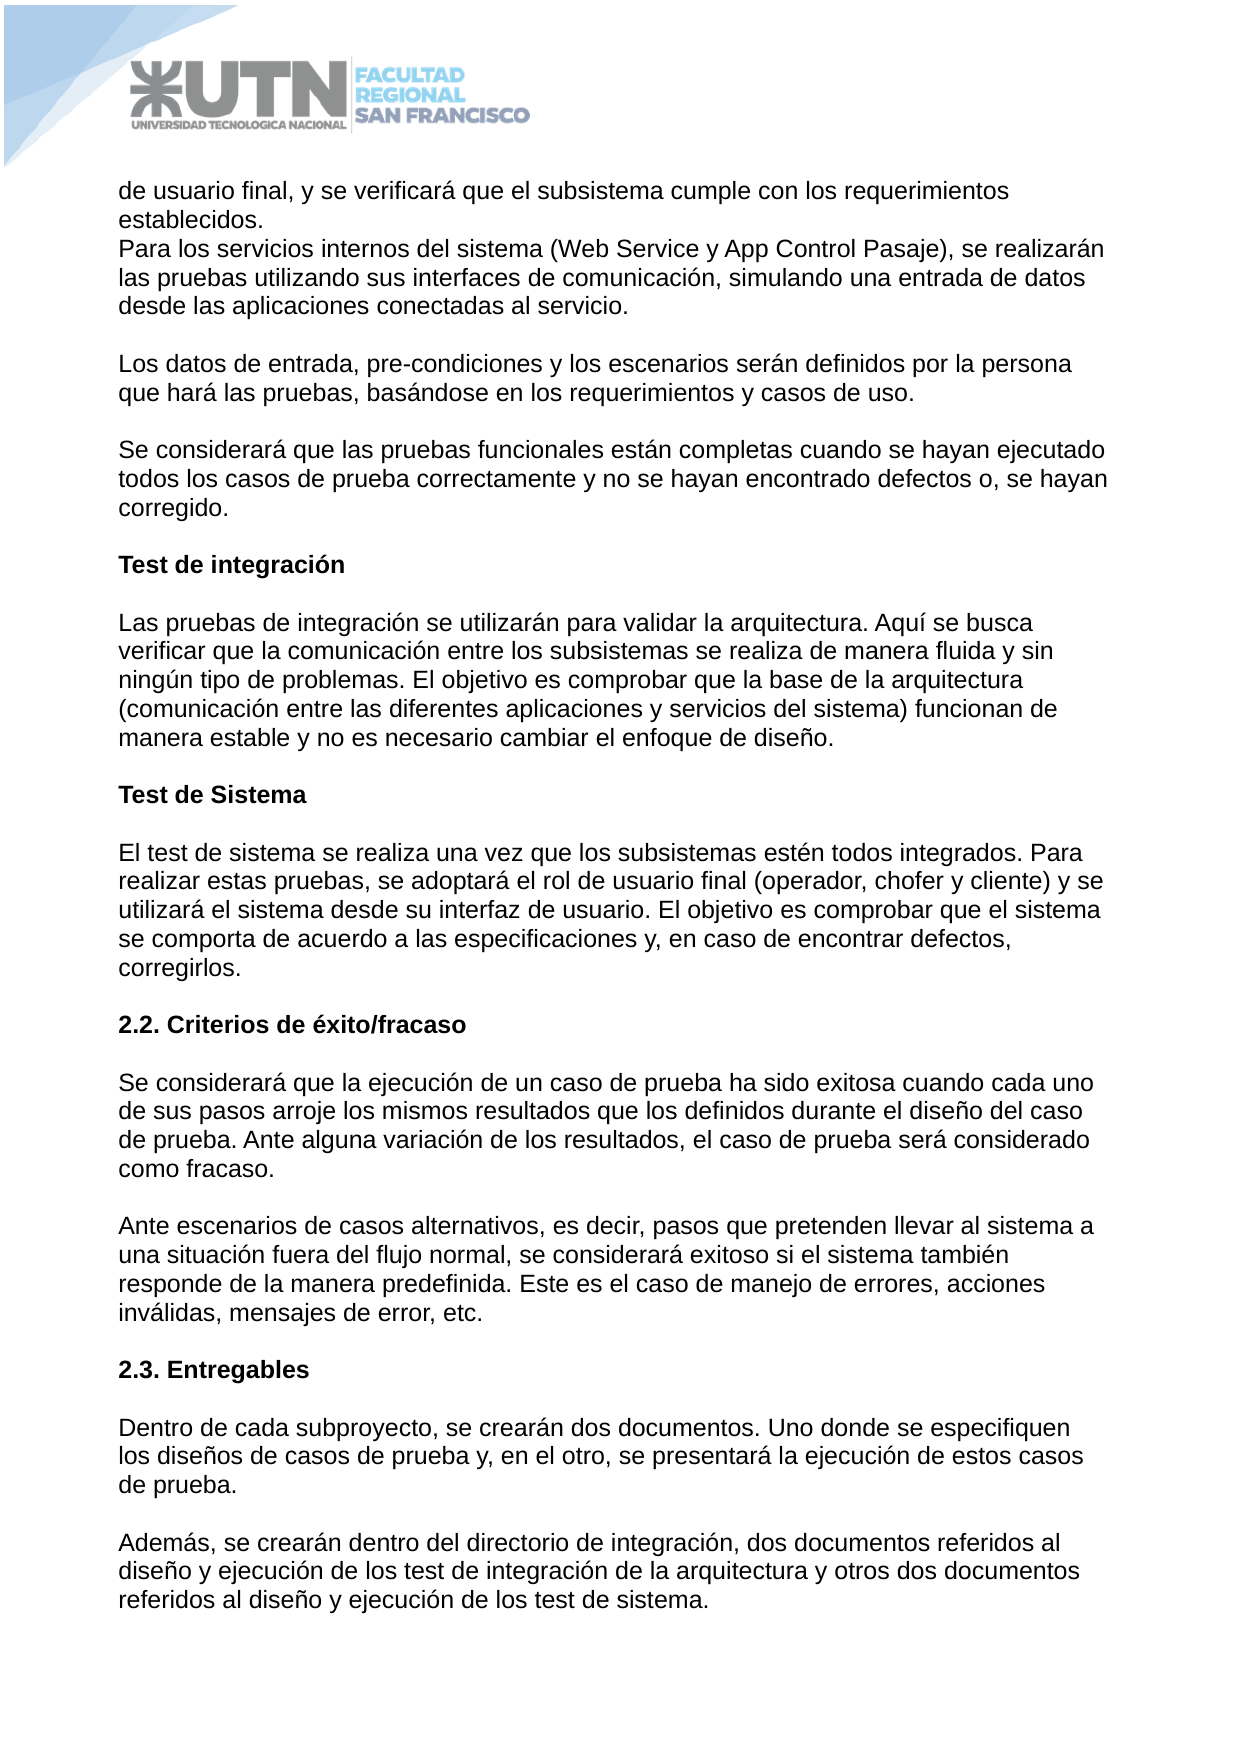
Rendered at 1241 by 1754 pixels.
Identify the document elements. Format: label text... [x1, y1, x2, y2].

text El test de sistema se realiza una vez que los subsistemas estén todos integrados. Para realizar estas pruebas, se adoptará el rol de usuario final (operador, chofer y cliente) y se utilizará el sistema desde su interfaz de usuario. El objetivo es comprobar que el sistema se comporta de acuerdo a las especificaciones y, en caso de encontrar defectos, corregirlos. [118, 838, 1110, 981]
text Se considerará que la ejecución de un caso de prueba ha sido exitosa cuando cada uno de sus pasos arroje los mismos resultados que los definidos durante el diseño del caso de prueba. Ante alguna variación de los resultados, el caso de prueba será considerado como fracaso. [118, 1068, 1110, 1183]
text Ante escenarios de casos alternativos, es decir, pasos que pretenden llevar al sistema a una situación fuera del flujo normal, se considerará exitoso si el sistema también responde de la manera predefinida. Este es el caso de manejo de errores, acciones inválidas, mensajes de error, etc. [118, 1211, 1110, 1326]
text 2.2. Criterios de éxito/fracaso [118, 1010, 1110, 1039]
text 2.3. Entregables [118, 1355, 1110, 1384]
text Para los servicios internos del sistema (Web Service y App Control Pasaje), se realizarán las pruebas utilizando sus interfaces de comunicación, simulando una entrada de datos desde las aplicaciones conectadas al servicio. [118, 234, 1110, 320]
picture [3, 5, 532, 169]
text Se considerará que las pruebas funcionales están completas cuando se hayan ejecutado todos los casos de prueba correctamente y no se hayan encontrado defectos o, se hayan corregido. [118, 435, 1110, 521]
text Los datos de entrada, pre-condiciones y los escenarios serán definidos por la persona que hará las pruebas, basándose en los requerimientos y casos de uso. [118, 349, 1110, 406]
text Test de Sistema [118, 780, 1110, 809]
text Test de integración [118, 550, 1110, 579]
text Las pruebas de integración se utilizarán para validar la arquitectura. Aquí se busca verificar que la comunicación entre los subsistemas se realiza de manera fluida y sin ningún tipo de problemas. El objetivo es comprobar que la base de la arquitectura (comunicación entre las diferentes aplicaciones y servicios del sistema) funcionan de manera estable y no es necesario cambiar el enfoque de diseño. [118, 608, 1110, 751]
text Además, se crearán dentro del directorio de integración, dos documentos referidos al diseño y ejecución de los test de integración de la arquitectura y otros dos documentos referidos al diseño y ejecución de los test de sistema. [118, 1528, 1110, 1614]
text de usuario final, y se verificará que el subsistema cumple con los requerimientos establecidos. [118, 176, 1110, 234]
text Dentro de cada subproyecto, se crearán dos documentos. Uno donde se especifiquen los diseños de casos de prueba y, en el otro, se presentará la ejecución de estos casos de prueba. [118, 1413, 1110, 1499]
